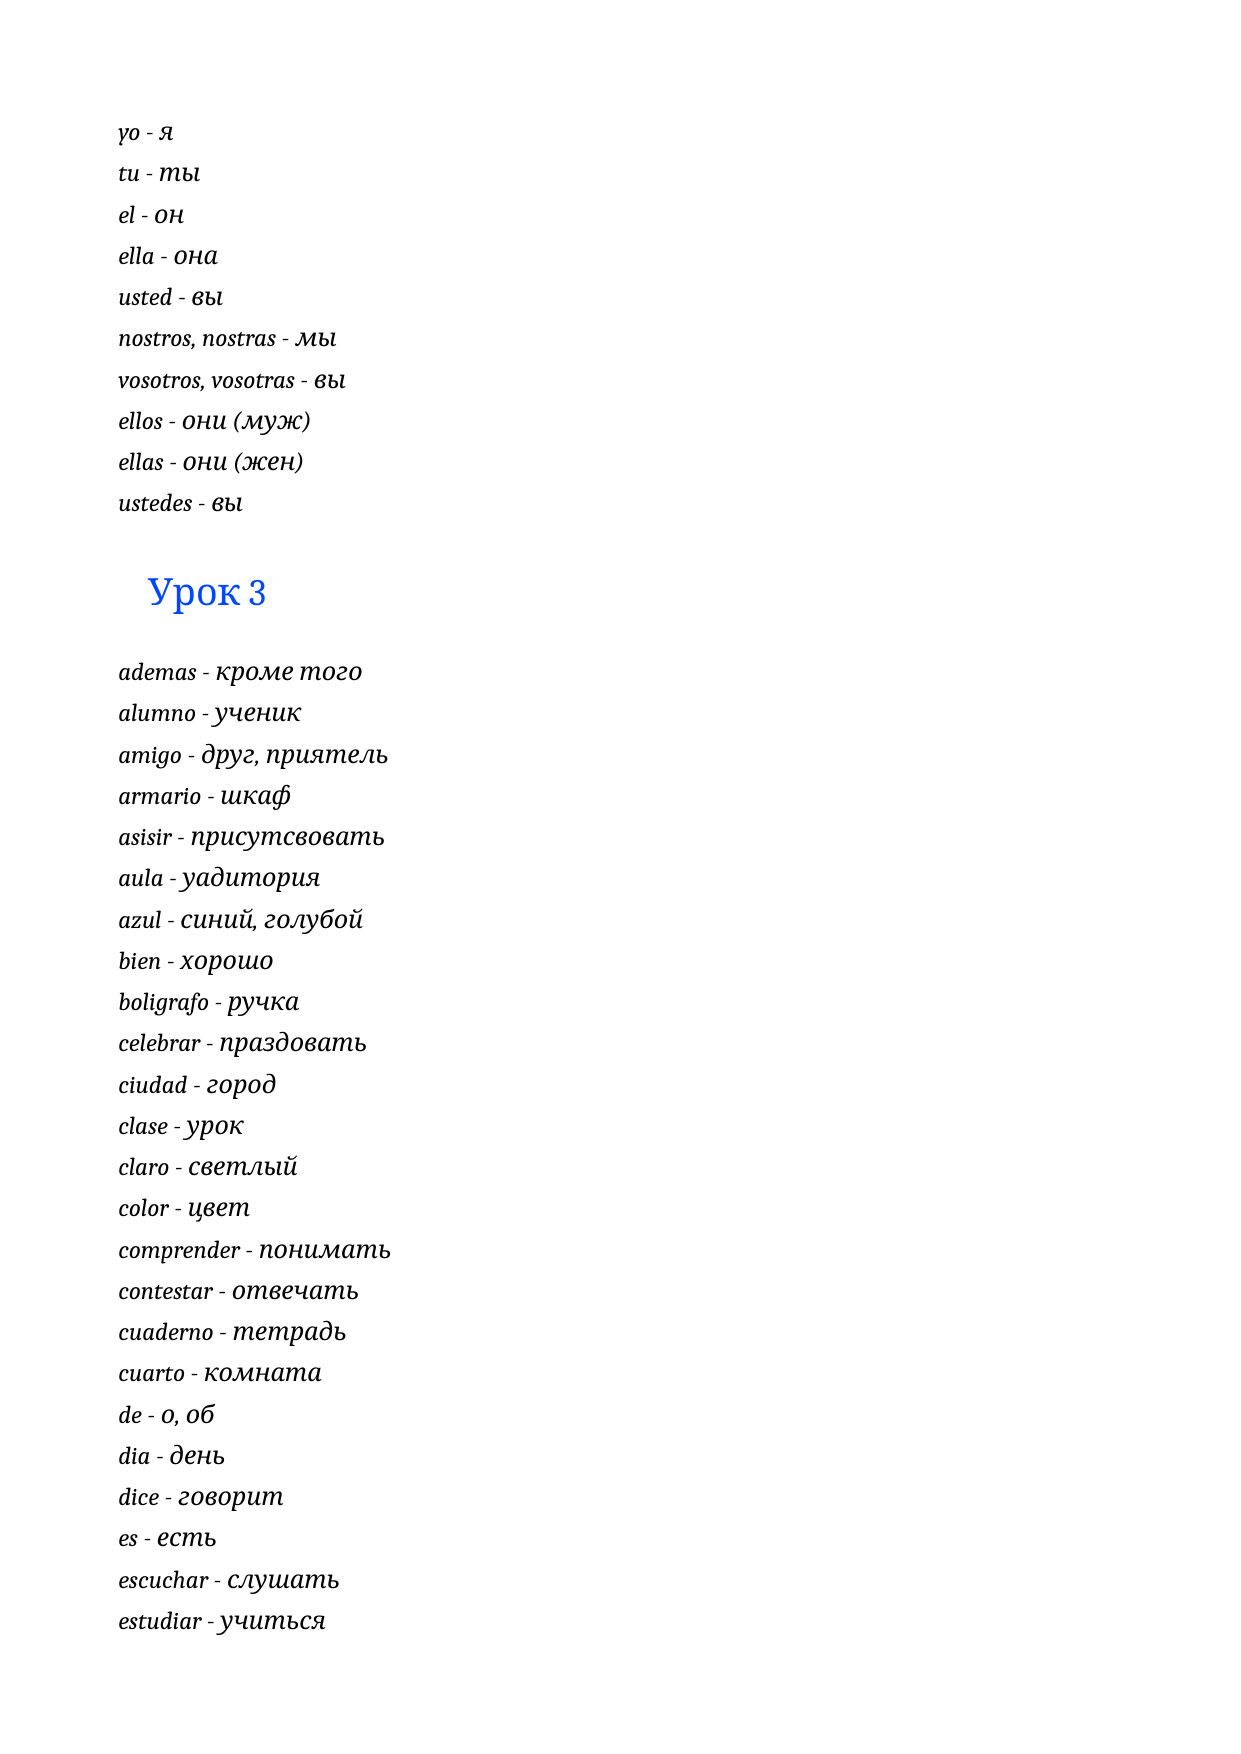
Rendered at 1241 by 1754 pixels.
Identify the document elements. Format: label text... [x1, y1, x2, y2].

text escuchar - слушать [118, 1566, 1122, 1594]
text boligrafo - ручка [118, 988, 1122, 1017]
text es - есть [118, 1524, 1122, 1553]
text ustedes - вы [118, 489, 1122, 518]
text de - о, об [118, 1401, 1122, 1429]
text ademas - кроме того [118, 658, 1122, 687]
text dice - говорит [118, 1483, 1122, 1512]
text amigo - друг, приятель [118, 741, 1122, 769]
text el - он [118, 201, 1122, 229]
text cuaderno - тетрадь [118, 1318, 1122, 1347]
text bien - хорошо [118, 947, 1122, 976]
text celebrar - праздовать [118, 1029, 1122, 1058]
text ella - она [118, 242, 1122, 271]
text asisir - присутсвовать [118, 823, 1122, 852]
text alumno - ученик [118, 699, 1122, 728]
text color - цвет [118, 1194, 1122, 1223]
text claro - светлый [118, 1153, 1122, 1182]
text clase - урок [118, 1112, 1122, 1141]
text Урок 3 [148, 572, 1122, 615]
text azul - синий, голубой [118, 906, 1122, 934]
text yo - я [118, 118, 1122, 147]
text ellas - они (жен) [118, 448, 1122, 477]
text estudiar - учиться [118, 1607, 1122, 1636]
text usted - вы [118, 283, 1122, 312]
text nostros, nostras - мы [118, 324, 1122, 353]
text comprender - понимать [118, 1236, 1122, 1264]
text vosotros, vosotras - вы [118, 366, 1122, 394]
text tu - ты [118, 159, 1122, 188]
text aula - уадитория [118, 864, 1122, 893]
text armario - шкаф [118, 782, 1122, 811]
text ciudad - город [118, 1071, 1122, 1099]
text ellos - они (муж) [118, 407, 1122, 436]
text dia - день [118, 1442, 1122, 1471]
text cuarto - комната [118, 1359, 1122, 1388]
text contestar - отвечать [118, 1277, 1122, 1306]
